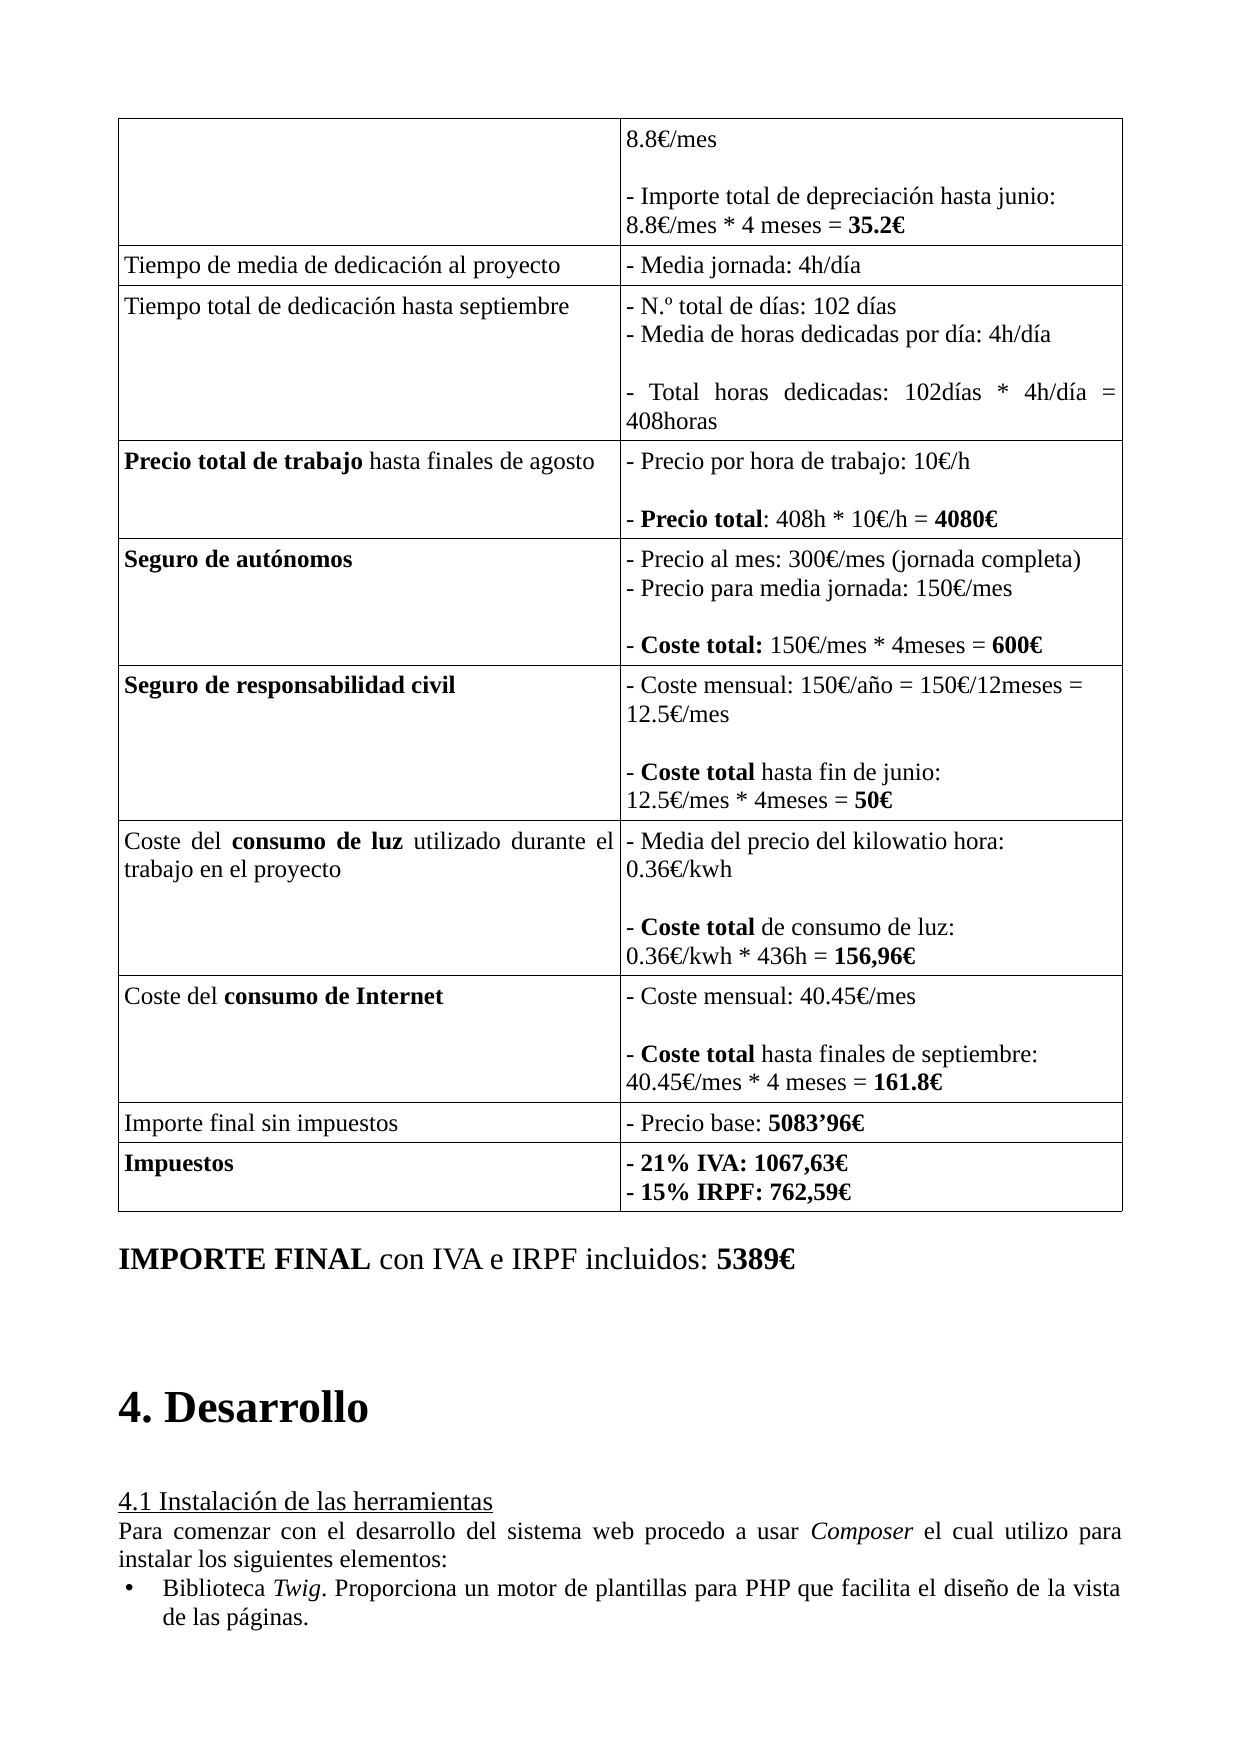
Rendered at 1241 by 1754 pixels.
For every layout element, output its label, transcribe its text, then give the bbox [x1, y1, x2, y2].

table_cell Coste del consumo de luz utilizado durante el trabajo en el proyecto [119, 821, 620, 975]
table_cell Coste del consumo de Internet [119, 976, 620, 1102]
list Biblioteca Twig. Proporciona un motor de plantillas para PHP que facilita el diseño de la vista de las páginas. [125, 1573, 1122, 1631]
table_cell - Media del precio del kilowatio hora: 0.36€/kwh - Coste total de consumo de luz: 0.36€/kwh * 436h = 156,96€ [621, 821, 1122, 975]
table_cell - Precio base: 5083’96€ [621, 1103, 1122, 1142]
table_cell - Coste mensual: 150€/año = 150€/12meses = 12.5€/mes - Coste total hasta fin de junio: 12.5€/mes * 4meses = 50€ [621, 666, 1122, 820]
table_cell - Media jornada: 4h/día [621, 246, 1122, 285]
table_cell Importe final sin impuestos [119, 1103, 620, 1142]
table_cell Impuestos [119, 1143, 620, 1211]
text 4. Desarrollo [118, 1379, 1122, 1432]
text 4.1 Instalación de las herramientas [118, 1484, 1122, 1516]
table_cell Seguro de autónomos [119, 539, 620, 665]
table_cell Tiempo de media de dedicación al proyecto [119, 246, 620, 285]
table_cell - Coste mensual: 40.45€/mes - Coste total hasta finales de septiembre: 40.45€/mes * 4 meses = 161.8€ [621, 976, 1122, 1102]
text IMPORTE FINAL con IVA e IRPF incluidos: 5389€ [118, 1240, 1122, 1276]
table_cell - Precio por hora de trabajo: 10€/h - Precio total: 408h * 10€/h = 4080€ [621, 441, 1122, 538]
table_cell - N.º total de días: 102 días - Media de horas dedicadas por día: 4h/día - Total horas dedicadas: 102días * 4h/día = 408horas [621, 286, 1122, 440]
table_cell Tiempo total de dedicación hasta septiembre [119, 286, 620, 440]
table_cell Seguro de responsabilidad civil [119, 666, 620, 820]
table_cell - 21% IVA: 1067,63€ - 15% IRPF: 762,59€ [621, 1143, 1122, 1211]
text Para comenzar con el desarrollo del sistema web procedo a usar Composer el cual utilizo para instalar los siguientes elementos: [118, 1516, 1122, 1573]
table_cell - Precio al mes: 300€/mes (jornada completa) - Precio para media jornada: 150€/mes - Coste total: 150€/mes * 4meses = 600€ [621, 539, 1122, 665]
table_header [119, 119, 620, 245]
table_cell Precio total de trabajo hasta finales de agosto [119, 441, 620, 538]
table_header 8.8€/mes - Importe total de depreciación hasta junio: 8.8€/mes * 4 meses = 35.2€ [621, 119, 1122, 245]
